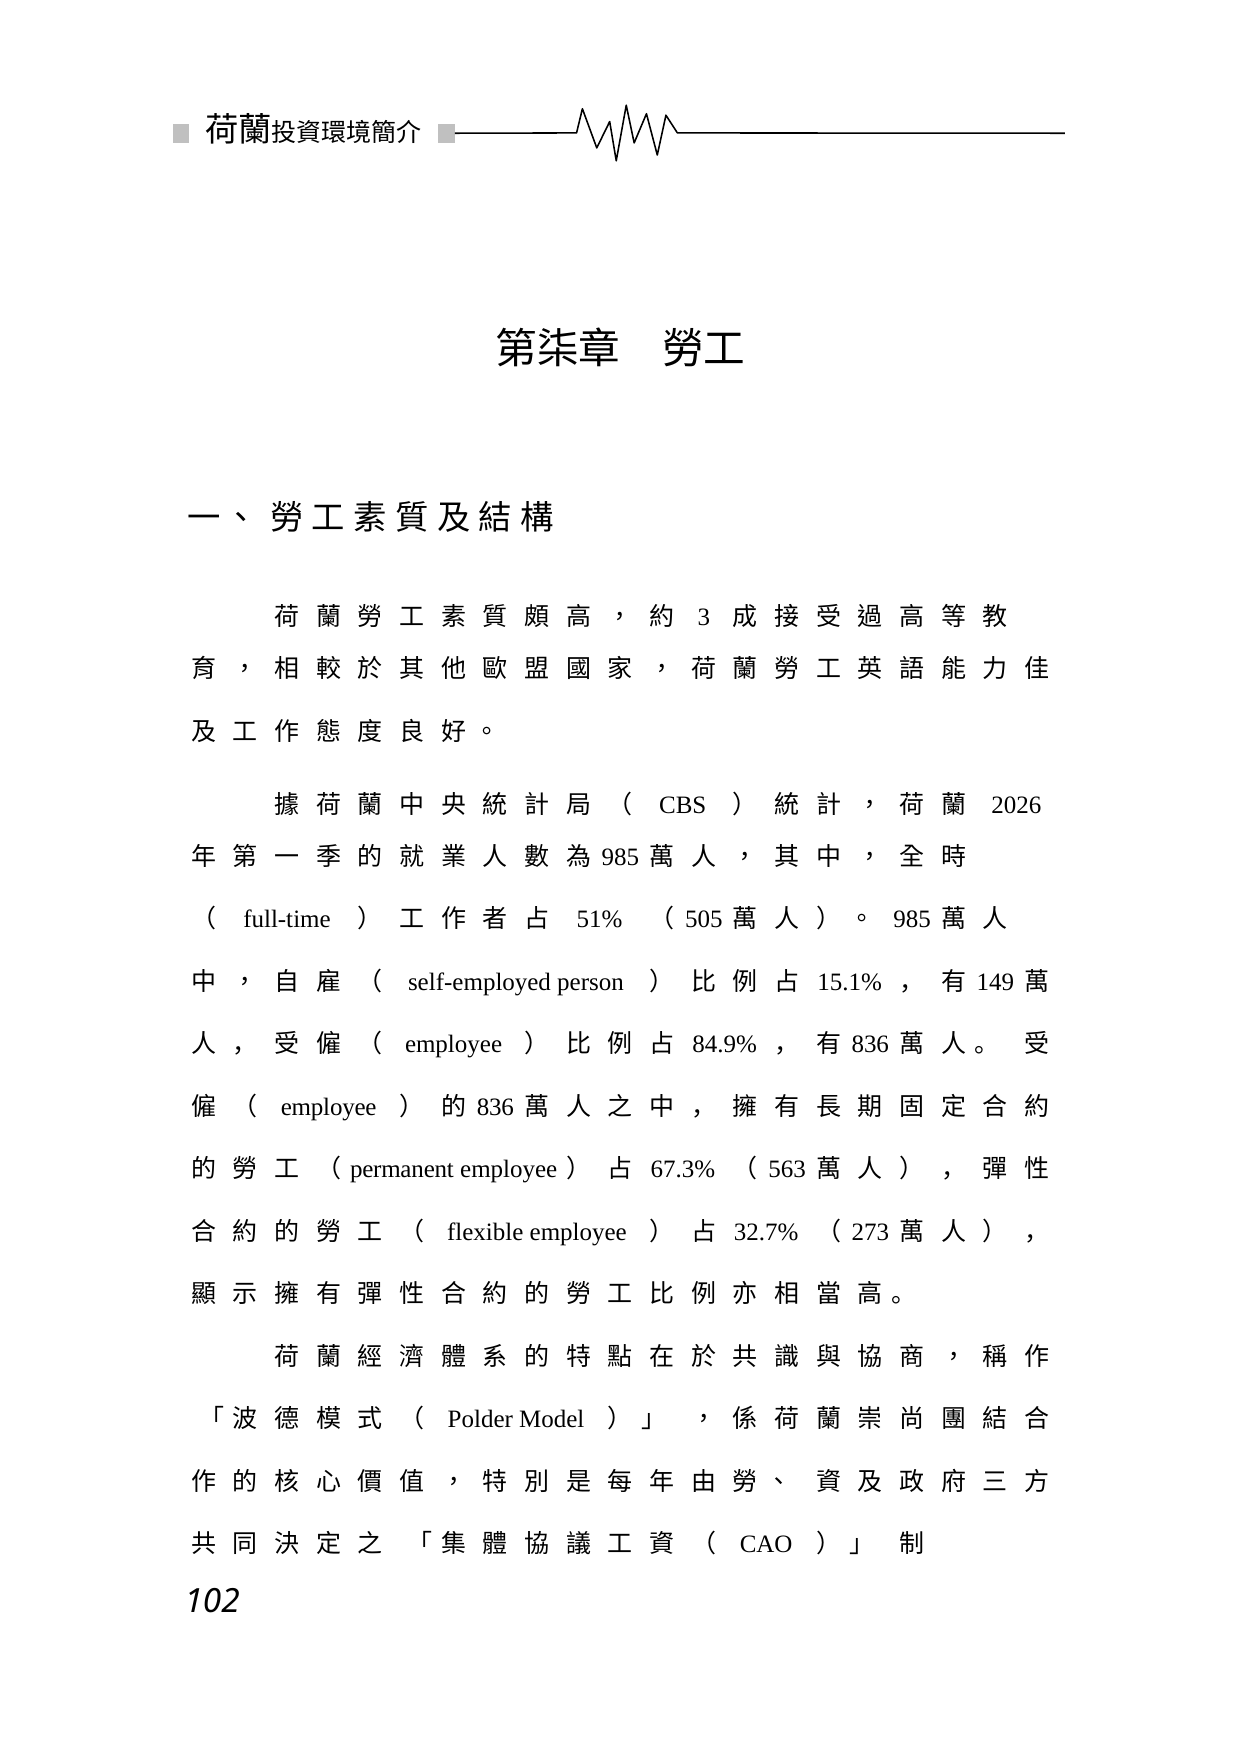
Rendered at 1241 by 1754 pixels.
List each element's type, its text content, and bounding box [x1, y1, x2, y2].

text 荷蘭勞工素質頗高，約3成接受過高等教育，相較於其他歐盟國家，荷蘭勞工英語能力佳及工作態度良好。 [183, 563, 1058, 750]
text 據荷蘭中央統計局（CBS）統計，荷蘭2026年第一季的就業人數為985萬人，其中，全時（full-time）工作者占51%（505萬人）。985萬人中，自雇（self-employed person）比例占15.1%，有149萬人，受僱（employee）比例占84.9%，有836萬人。受僱（employee）的836萬人之中，擁有長期固定合約的勞工（permanent employee）占67.3%（563萬人），彈性合約的勞工（flexible employee）占32.7%（273萬人），顯示擁有彈性合約的勞工比例亦相當高。 [183, 750, 1058, 1313]
text 第柒章 勞工 [183, 304, 1058, 366]
text 一、勞工素質及結構 [183, 473, 1058, 536]
text 荷蘭經濟體系的特點在於共識與協商，稱作「波德模式（Polder Model）」，係荷蘭崇尚團結合作的核心價值，特別是每年由勞、資及政府三方共同決定之「集體協議工資（CAO）」制 [183, 1313, 1058, 1563]
